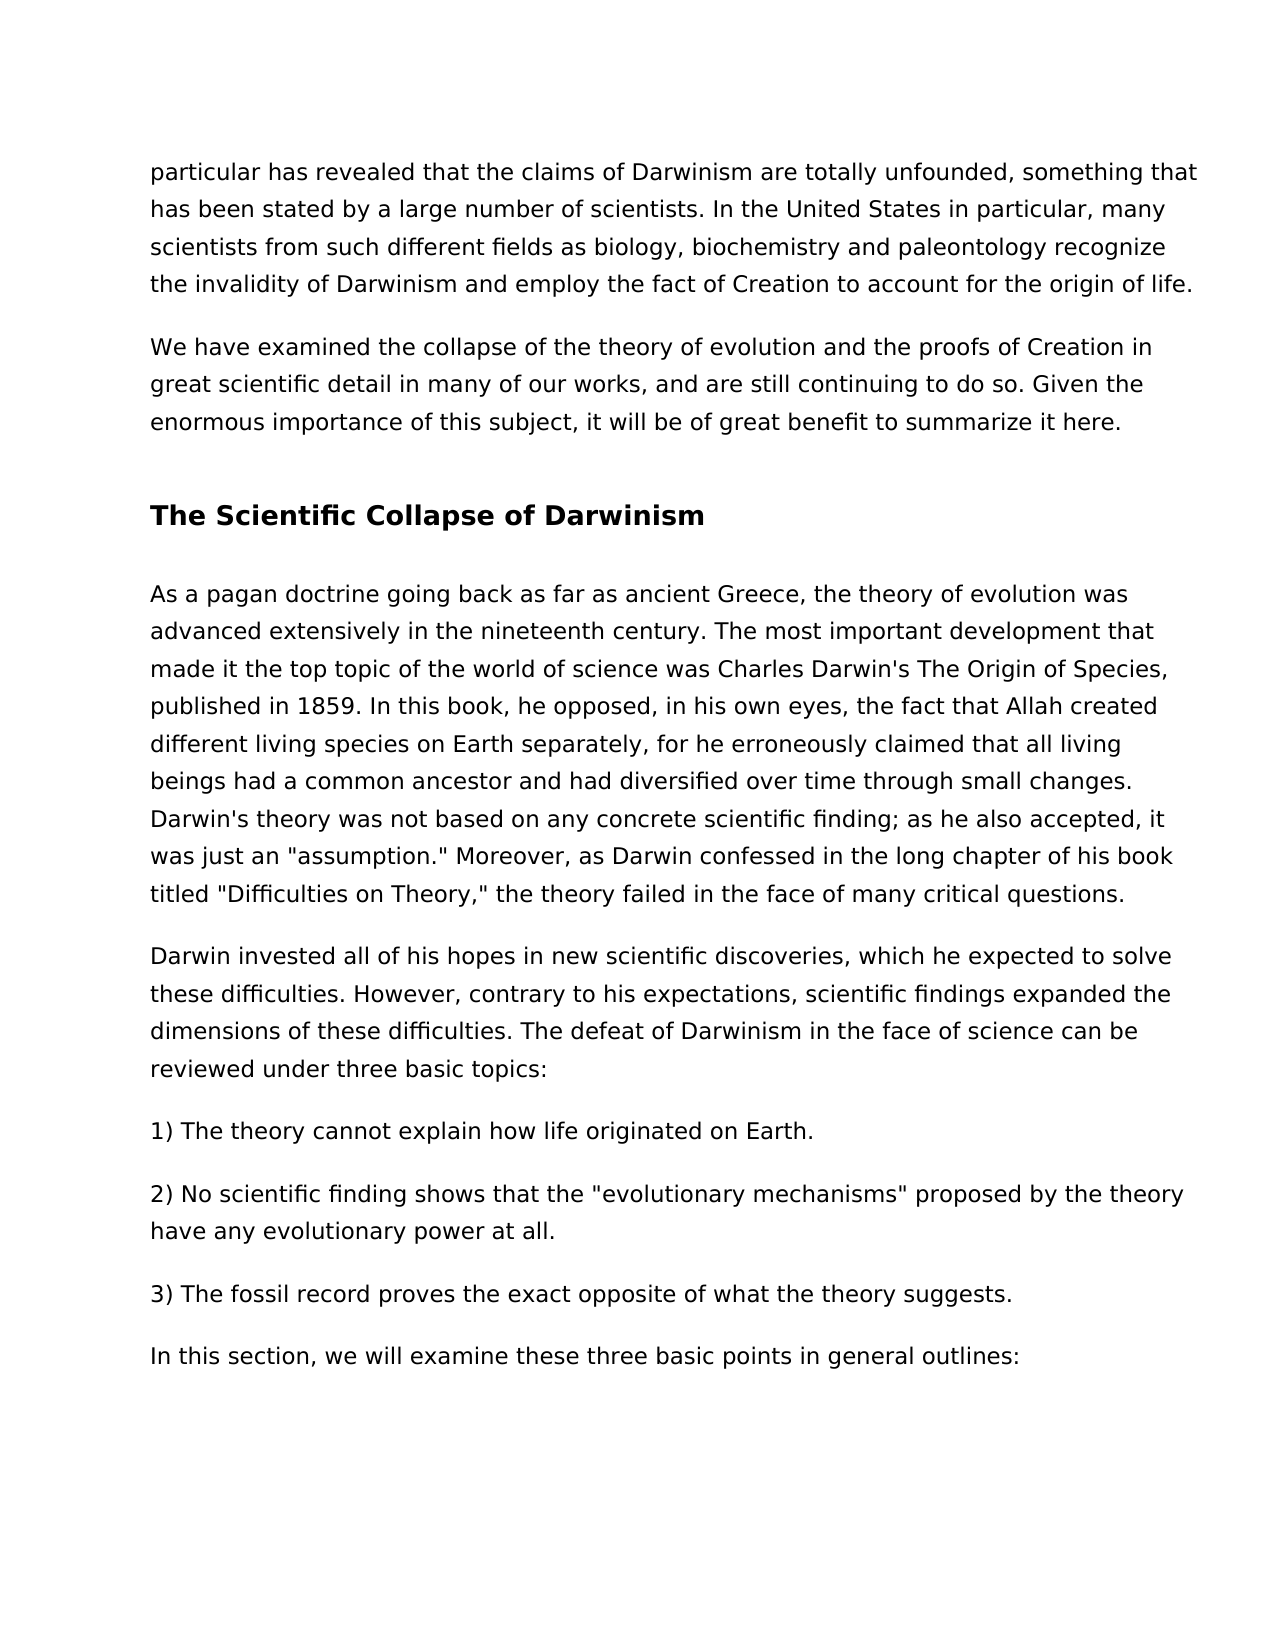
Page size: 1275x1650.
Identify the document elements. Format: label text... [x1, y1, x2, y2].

text In this section, we will examine these three basic points in general outlines: [150, 1335, 1200, 1372]
text 1) The theory cannot explain how life originated on Earth. [150, 1110, 1200, 1147]
subtitle The Scientific Collapse of Darwinism [150, 500, 1200, 532]
text As a pagan doctrine going back as far as ancient Greece, the theory of evolution was advanced extensively in the nineteenth century. The most important development that made it the top topic of the world of science was Charles Darwin's The Origin of Species, published in 1859. In this book, he opposed, in his own eyes, the fact that Allah created different living species on Earth separately, for he erroneously claimed that all living beings had a common ancestor and had diversified over time through small changes. Darwin's theory was not based on any concrete scientific finding; as he also accepted, it was just an "assumption." Moreover, as Darwin confessed in the long chapter of his book titled "Difficulties on Theory," the theory failed in the face of many critical questions. [150, 572, 1200, 910]
text 3) The fossil record proves the exact opposite of what the theory suggests. [150, 1272, 1200, 1310]
text 2) No scientific finding shows that the "evolutionary mechanisms" proposed by the theory have any evolutionary power at all. [150, 1172, 1200, 1247]
text Darwin invested all of his hopes in new scientific discoveries, which he expected to solve these difficulties. However, contrary to his expectations, scientific findings expanded the dimensions of these difficulties. The defeat of Darwinism in the face of science can be reviewed under three basic topics: [150, 935, 1200, 1085]
text particular has revealed that the claims of Darwinism are totally unfounded, something that has been stated by a large number of scientists. In the United States in particular, many scientists from such different fields as biology, biochemistry and paleontology recognize the invalidity of Darwinism and employ the fact of Creation to account for the origin of life. [150, 150, 1200, 300]
text We have examined the collapse of the theory of evolution and the proofs of Creation in great scientific detail in many of our works, and are still continuing to do so. Given the enormous importance of this subject, it will be of great benefit to summarize it here. [150, 325, 1200, 437]
